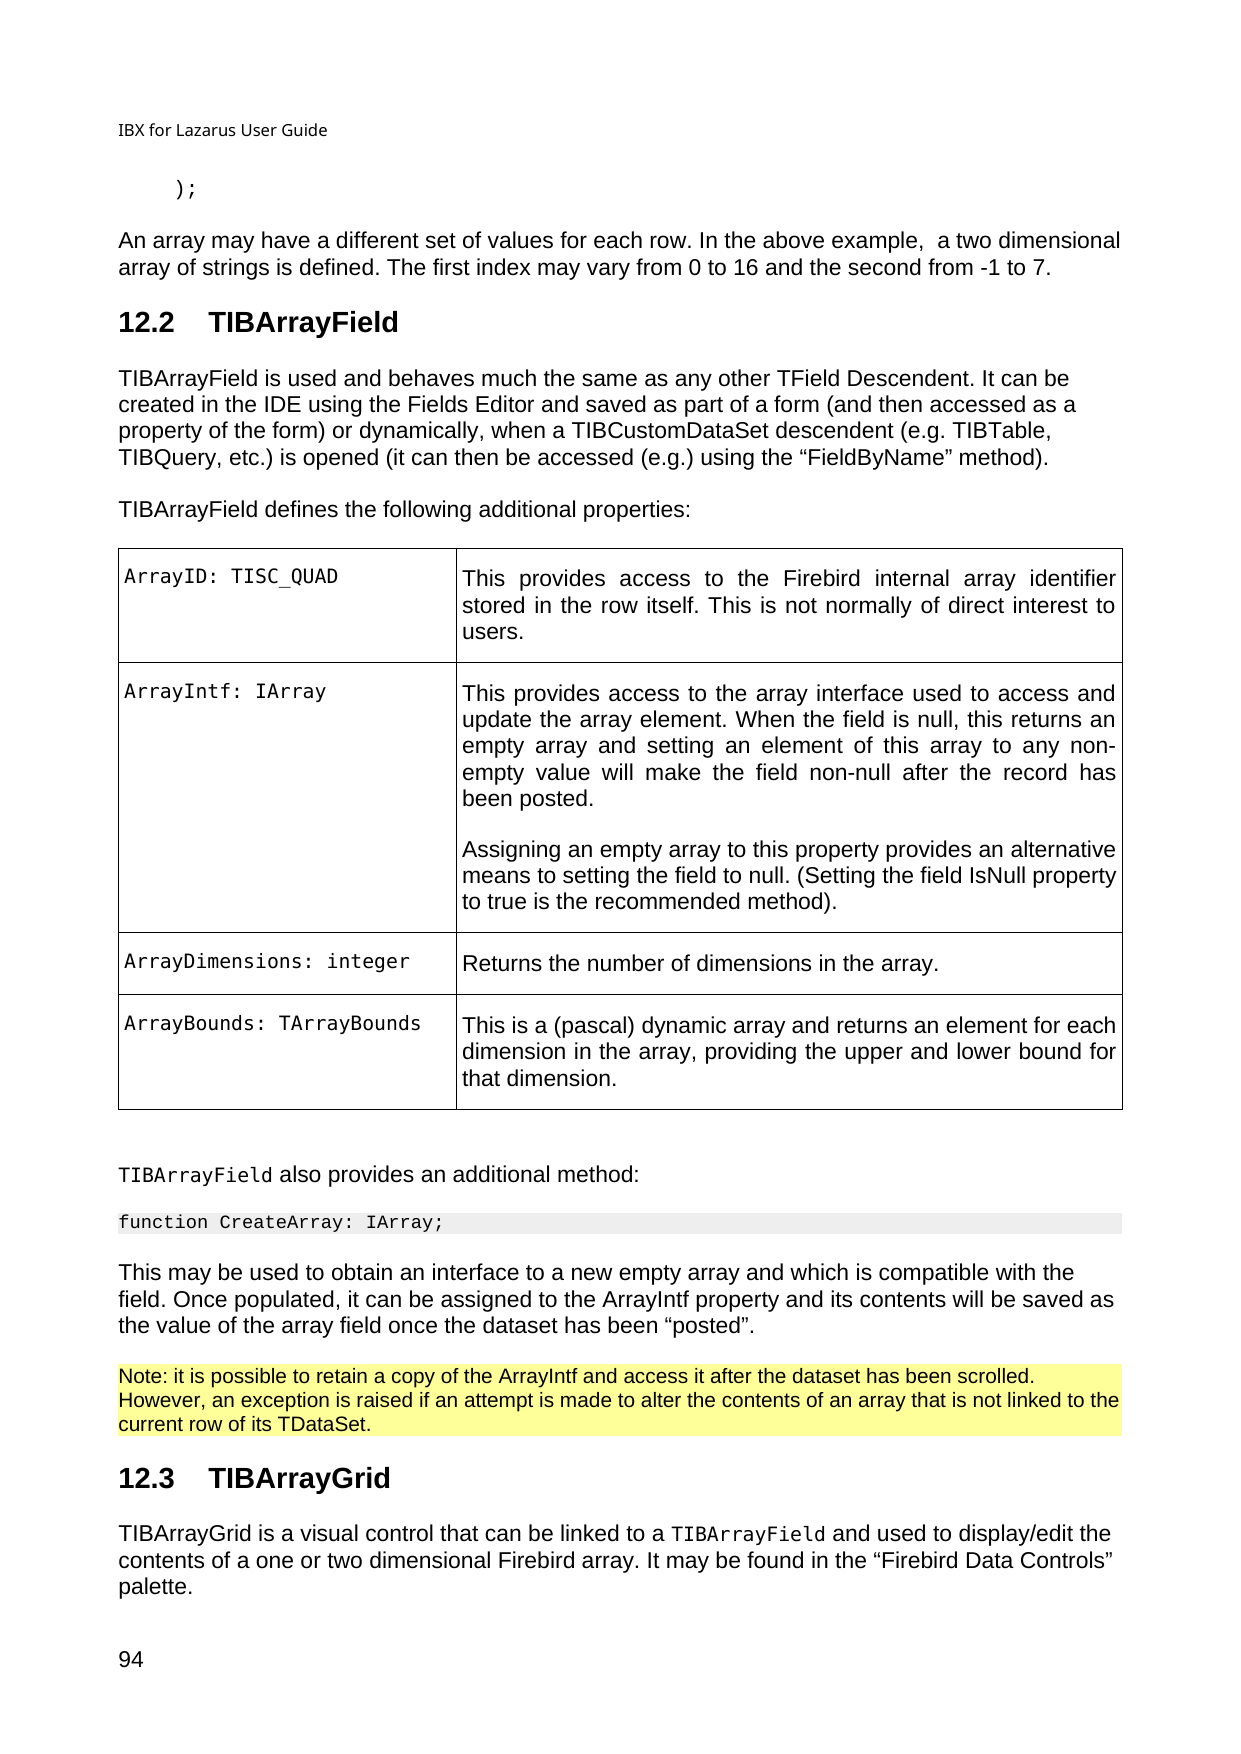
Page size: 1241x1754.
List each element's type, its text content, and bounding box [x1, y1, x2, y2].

table_cell ArrayDimensions: integer [119, 933, 456, 994]
text This may be used to obtain an interface to a new empty array and which is compatible with the field. Once populated, it can be assigned to the ArrayIntf property and its contents will be saved as the value of the array field once the dataset has been “posted”. [118, 1259, 1122, 1338]
text ); [148, 178, 1122, 202]
text TIBArrayField defines the following additional properties: [118, 496, 1122, 522]
table_cell ArrayIntf: IArray [119, 663, 456, 932]
text TIBArrayGrid is a visual control that can be linked to a TIBArrayField and used to display/edit the contents of a one or two dimensional Firebird array. It may be found in the “Firebird Data Controls” palette. [118, 1520, 1122, 1599]
table_cell ArrayBounds: TArrayBounds [119, 995, 456, 1109]
text An array may have a different set of values for each row. In the above example, a two dimensional array of strings is defined. The first index may vary from 0 to 16 and the second from -1 to 7. [118, 227, 1122, 280]
table_header This provides access to the Firebird internal array identifier stored in the row itself. This is not normally of direct interest to users. [457, 549, 1122, 662]
text TIBArrayField is used and behaves much the same as any other TField Descendent. It can be created in the IDE using the Fields Editor and saved as part of a form (and then accessed as a property of the form) or dynamically, when a TIBCustomDataSet descendent (e.g. TIBTable, TIBQuery, etc.) is opened (it can then be accessed (e.g.) using the “FieldByName” method). [118, 364, 1122, 470]
subtitle TIBArrayGrid [118, 1461, 1122, 1495]
table_cell This is a (pascal) dynamic array and returns an element for each dimension in the array, providing the upper and lower bound for that dimension. [457, 995, 1122, 1109]
table_header ArrayID: TISC_QUAD [119, 549, 456, 662]
subtitle TIBArrayField [118, 306, 1122, 339]
table_cell Returns the number of dimensions in the array. [457, 933, 1122, 994]
text function CreateArray: IArray; [118, 1213, 1122, 1234]
text TIBArrayField also provides an additional method: [118, 1161, 1122, 1187]
text Note: it is possible to retain a copy of the ArrayIntf and access it after the dataset has been scrolled. However, an exception is raised if an attempt is made to alter the contents of an array that is not linked to the current row of its TDataSet. [118, 1364, 1122, 1436]
table_cell This provides access to the array interface used to access and update the array element. When the field is null, this returns an empty array and setting an element of this array to any non-empty value will make the field non-null after the record has been posted. Assigning an empty array to this property provides an alternative means to setting the field to null. (Setting the field IsNull property to true is the recommended method). [457, 663, 1122, 932]
